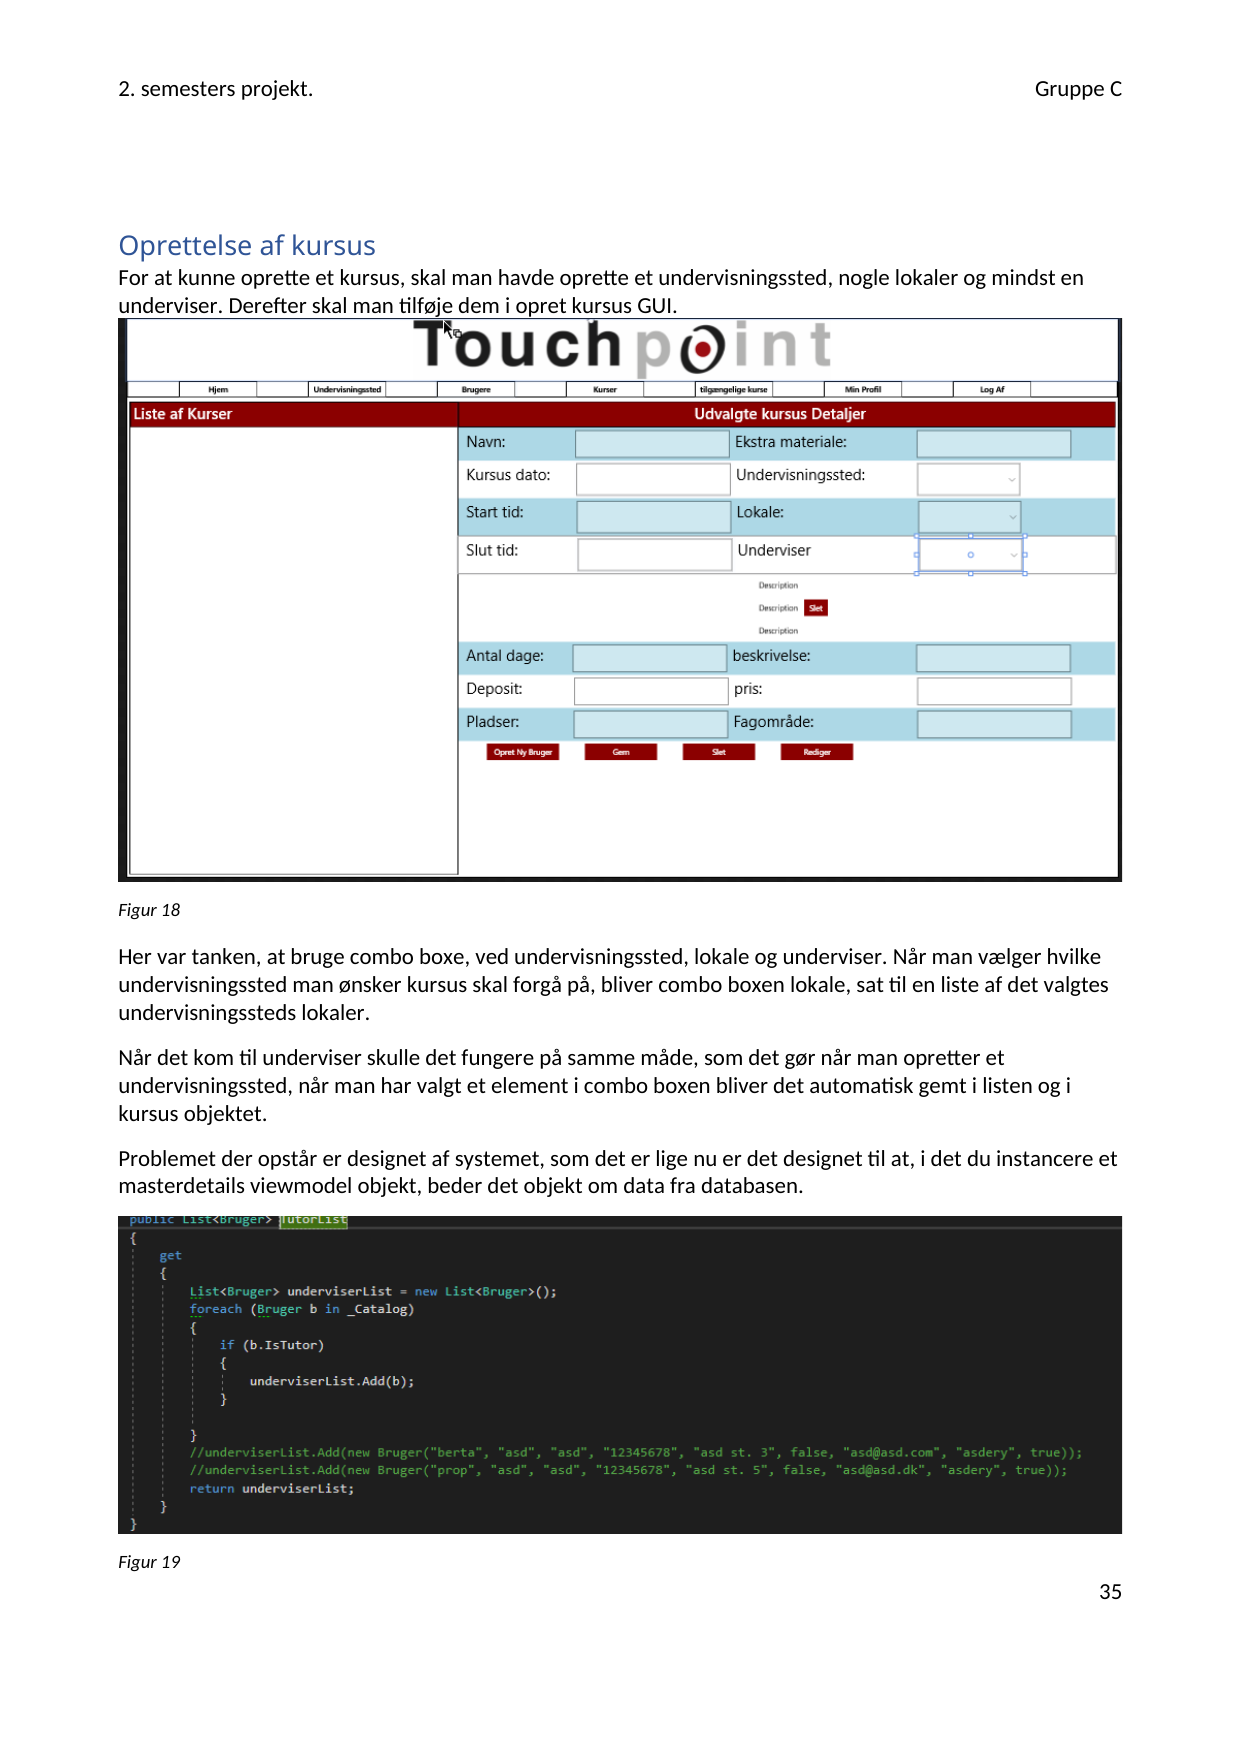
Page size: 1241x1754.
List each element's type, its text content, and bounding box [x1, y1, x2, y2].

subtitle Oprettelse af kursus [118, 226, 1122, 263]
text Figur 19 [118, 1550, 1122, 1573]
text Når det kom til underviser skulle det fungere på samme måde, som det gør når man opretter et undervisningssted, når man har valgt et element i combo boxen bliver det automatisk gemt i listen og i kursus objektet. [118, 1043, 1122, 1127]
text Figur 18 [118, 898, 1122, 921]
text Problemet der opstår er designet af systemet, som det er lige nu er det designet til at, i det du instancere et masterdetails viewmodel objekt, beder det objekt om data fra databasen. [118, 1144, 1122, 1200]
text For at kunne oprette et kursus, skal man havde oprette et undervisningssted, nogle lokaler og mindst en underviser. Derefter skal man tilføje dem i opret kursus GUI. [118, 263, 1122, 318]
text Her var tanken, at bruge combo boxe, ved undervisningssted, lokale og underviser. Når man vælger hvilke undervisningssted man ønsker kursus skal forgå på, bliver combo boxen lokale, sat til en liste af det valgtes undervisningssteds lokaler. [118, 942, 1122, 1026]
